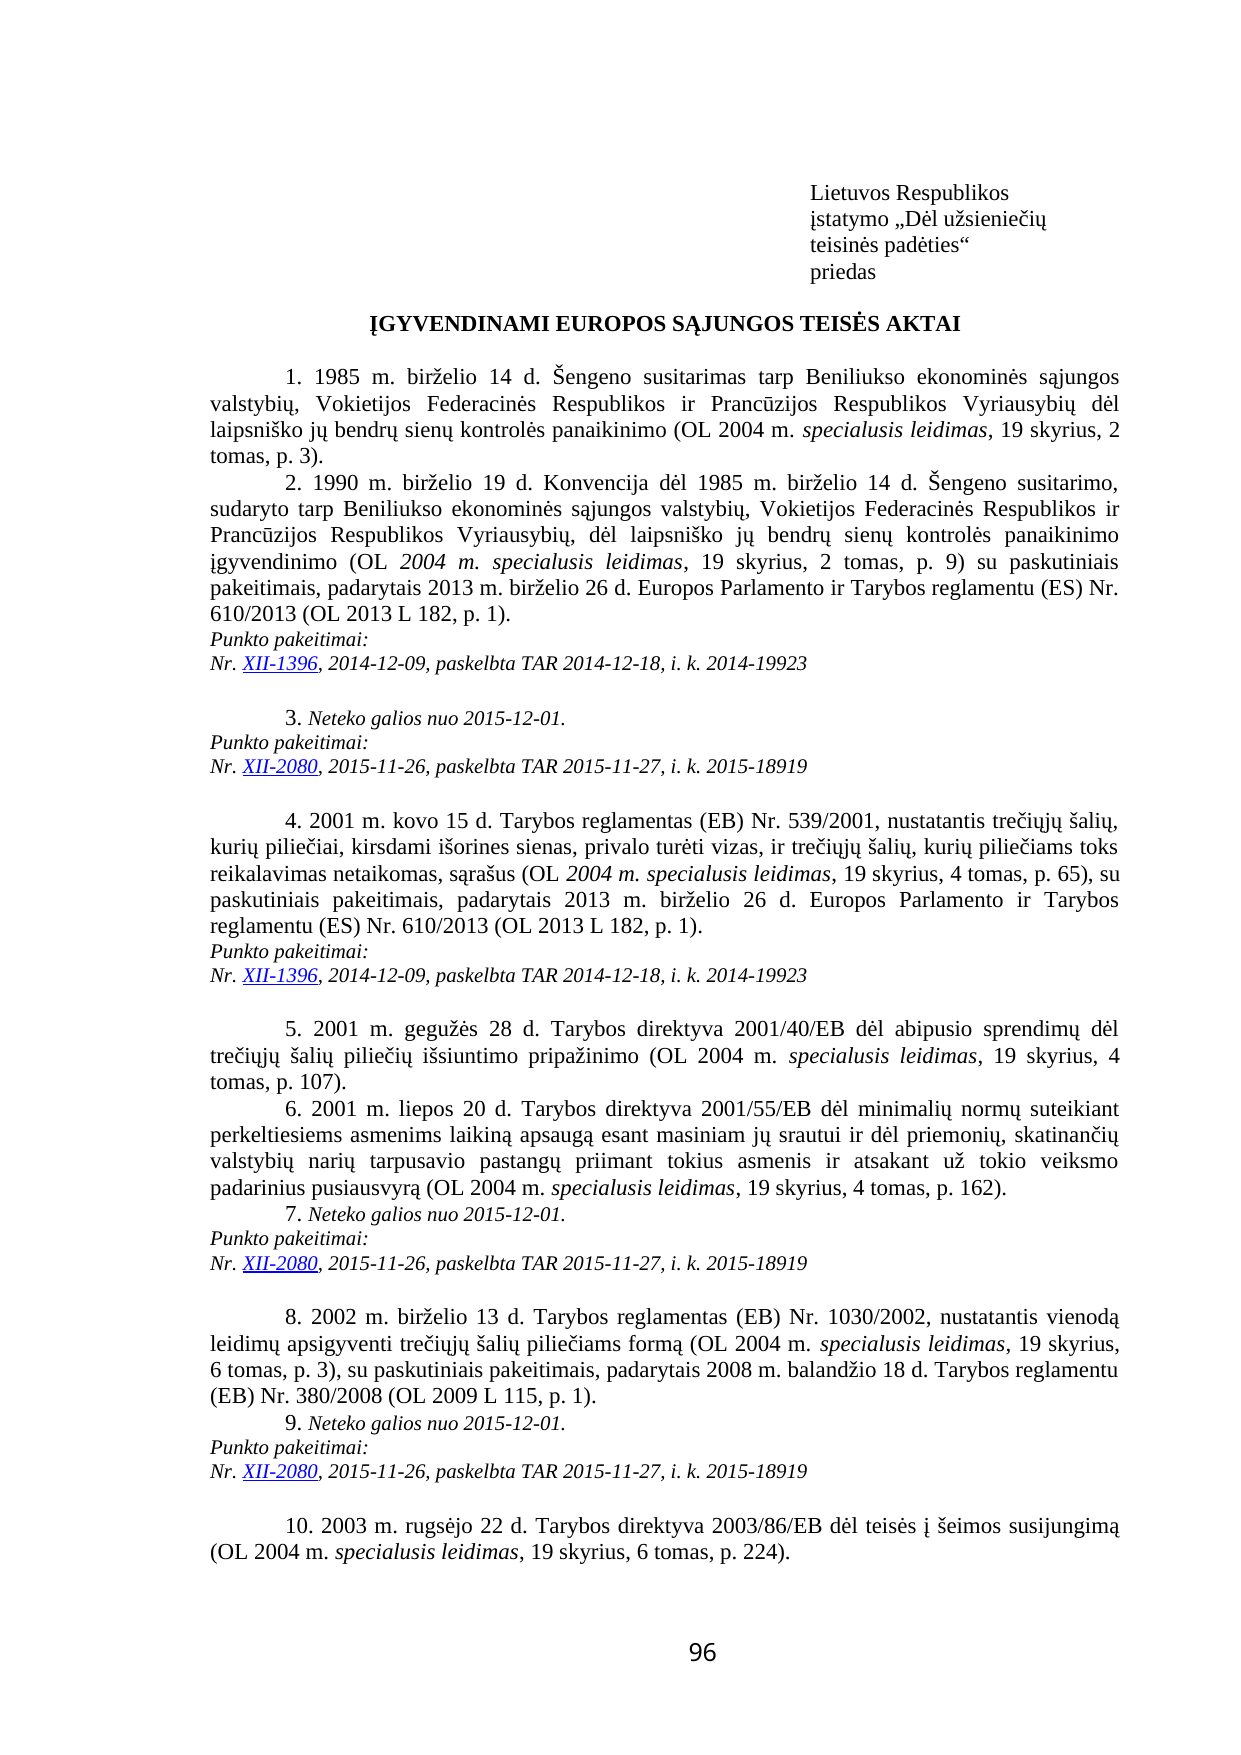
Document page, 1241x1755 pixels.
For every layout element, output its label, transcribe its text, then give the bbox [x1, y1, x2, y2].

text Punkto pakeitimai: [210, 939, 1120, 963]
text 10. 2003 m. rugsėjo 22 d. Tarybos direktyva 2003/86/EB dėl teisės į šeimos susijungimą (OL 2004 m. specialusis leidimas, 19 skyrius, 6 tomas, p. 224). [210, 1512, 1120, 1564]
text 9. Neteko galios nuo 2015-12-01. [210, 1409, 1120, 1435]
text 6. 2001 m. liepos 20 d. Tarybos direktyva 2001/55/EB dėl minimalių normų suteikiant perkeltiesiems asmenims laikiną apsaugą esant masiniam jų srautui ir dėl priemonių, skatinančių valstybių narių tarpusavio pastangų priimant tokius asmenis ir atsakant už tokio veiksmo padarinius pusiausvyrą (OL 2004 m. specialusis leidimas, 19 skyrius, 4 tomas, p. 162). [210, 1094, 1120, 1200]
text 2. 1990 m. birželio 19 d. Konvencija dėl 1985 m. birželio 14 d. Šengeno susitarimo, sudaryto tarp Beniliukso ekonominės sąjungos valstybių, Vokietijos Federacinės Respublikos ir Prancūzijos Respublikos Vyriausybių, dėl laipsniško jų bendrų sienų kontrolės panaikinimo įgyvendinimo (OL 2004 m. specialusis leidimas, 19 skyrius, 2 tomas, p. 9) su paskutiniais pakeitimais, padarytais 2013 m. birželio 26 d. Europos Parlamento ir Tarybos reglamentu (ES) Nr. 610/2013 (OL 2013 L 182, p. 1). [210, 469, 1120, 627]
text 3. Neteko galios nuo 2015-12-01. [210, 704, 1120, 730]
text Nr. XII-2080, 2015-11-26, paskelbta TAR 2015-11-27, i. k. 2015-18919 [210, 1459, 1120, 1483]
text Nr. XII-1396, 2014-12-09, paskelbta TAR 2014-12-18, i. k. 2014-19923 [210, 651, 1120, 675]
text Punkto pakeitimai: [210, 627, 1120, 651]
text teisinės padėties“ [210, 231, 1120, 258]
text 5. 2001 m. gegužės 28 d. Tarybos direktyva 2001/40/EB dėl abipusio sprendimų dėl trečiųjų šalių piliečių išsiuntimo pripažinimo (OL 2004 m. specialusis leidimas, 19 skyrius, 4 tomas, p. 107). [210, 1016, 1120, 1094]
text 4. 2001 m. kovo 15 d. Tarybos reglamentas (EB) Nr. 539/2001, nustatantis trečiųjų šalių, kurių piliečiai, kirsdami išorines sienas, privalo turėti vizas, ir trečiųjų šalių, kurių piliečiams toks reikalavimas netaikomas, sąrašus (OL 2004 m. specialusis leidimas, 19 skyrius, 4 tomas, p. 65), su paskutiniais pakeitimais, padarytais 2013 m. birželio 26 d. Europos Parlamento ir Tarybos reglamentu (ES) Nr. 610/2013 (OL 2013 L 182, p. 1). [210, 807, 1120, 939]
text 7. Neteko galios nuo 2015-12-01. [210, 1200, 1120, 1226]
text Punkto pakeitimai: [210, 1435, 1120, 1459]
text įstatymo „Dėl užsieniečių [210, 205, 1120, 231]
text Lietuvos Respublikos [735, 179, 1120, 205]
text Nr. XII-2080, 2015-11-26, paskelbta TAR 2015-11-27, i. k. 2015-18919 [210, 754, 1120, 778]
text priedas [210, 258, 1120, 284]
text 1. 1985 m. birželio 14 d. Šengeno susitarimas tarp Beniliukso ekonominės sąjungos valstybių, Vokietijos Federacinės Respublikos ir Prancūzijos Respublikos Vyriausybių dėl laipsniško jų bendrų sienų kontrolės panaikinimo (OL 2004 m. specialusis leidimas, 19 skyrius, 2 tomas, p. 3). [210, 363, 1120, 469]
text Nr. XII-2080, 2015-11-26, paskelbta TAR 2015-11-27, i. k. 2015-18919 [210, 1250, 1120, 1274]
text 8. 2002 m. birželio 13 d. Tarybos reglamentas (EB) Nr. 1030/2002, nustatantis vienodą leidimų apsigyventi trečiųjų šalių piliečiams formą (OL 2004 m. specialusis leidimas, 19 skyrius, 6 tomas, p. 3), su paskutiniais pakeitimais, padarytais 2008 m. balandžio 18 d. Tarybos reglamentu (EB) Nr. 380/2008 (OL 2009 L 115, p. 1). [210, 1303, 1120, 1409]
text Punkto pakeitimai: [210, 730, 1120, 754]
text ĮGYVENDINAMI EUROPOS SĄJUNGOS TEISĖS AKTAI [210, 311, 1120, 337]
text Punkto pakeitimai: [210, 1226, 1120, 1250]
text Nr. XII-1396, 2014-12-09, paskelbta TAR 2014-12-18, i. k. 2014-19923 [210, 963, 1120, 987]
